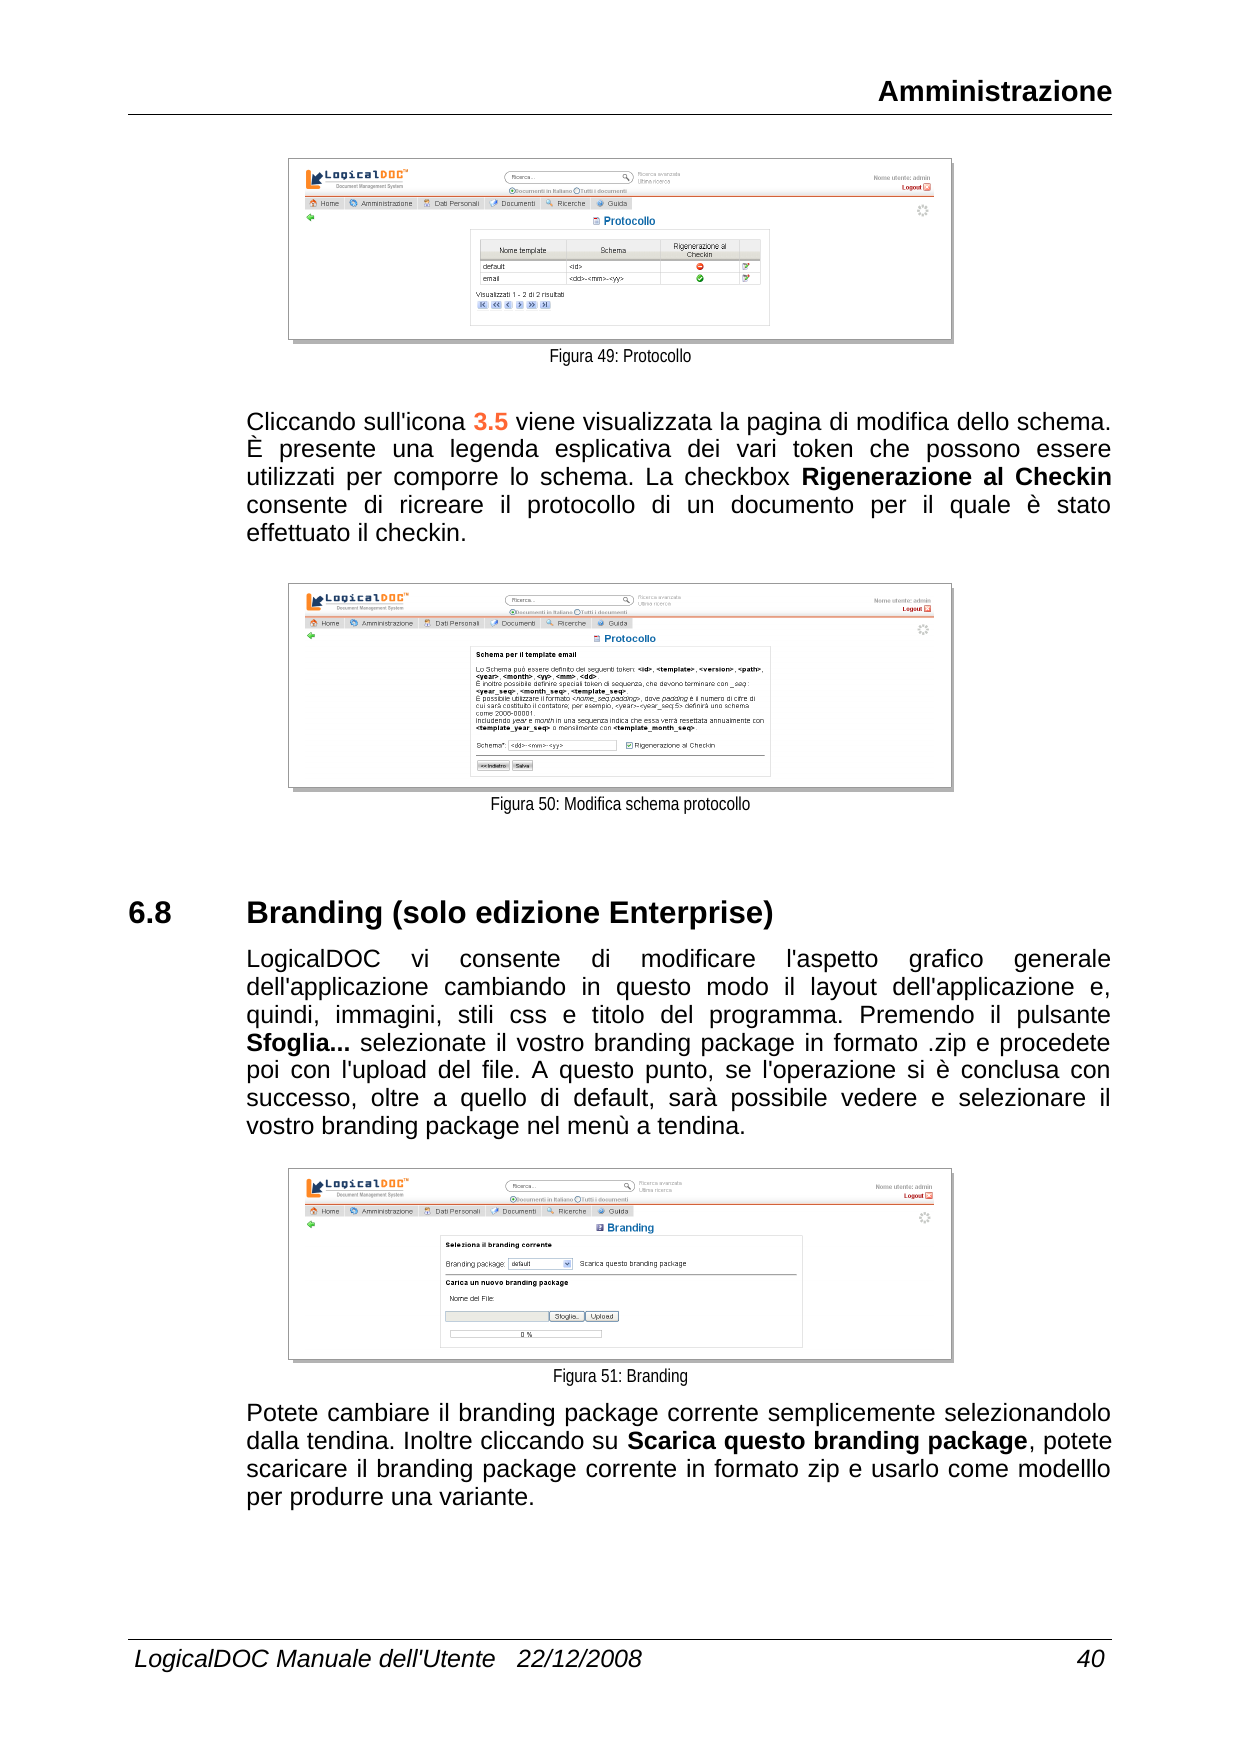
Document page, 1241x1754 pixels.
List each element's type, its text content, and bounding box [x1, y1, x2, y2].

picture [305, 592, 934, 779]
text Figura 51: Branding [288, 1360, 952, 1386]
text LogicalDOC vi consente di modificare l'aspetto grafico generale dell'applicazione cambiando in questo modo il layout dell'applicazione e, quindi, immagini, stili css e titolo del programma. Premendo il pulsante Sfoglia... selezionate il vostro branding package in formato .zip e procedete poi con l'upload del file. A questo punto, se l'operazione si è conclusa con successo, oltre a quello di default, sarà possibile vedere e selezionare il vostro branding package nel menù a tendina. [246, 944, 1112, 1140]
text Figura 49: Protocollo [288, 340, 952, 367]
text Figura 50: Modifica schema protocollo [288, 788, 952, 815]
subtitle Branding (solo edizione Enterprise) [128, 895, 1112, 930]
picture [305, 167, 934, 330]
text Cliccando sull'icona 3.5 viene visualizzata la pagina di modifica dello schema. È presente una legenda esplicativa dei vari token che possono essere utilizzati per comporre lo schema. La checkbox Rigenerazione al Checkin consente di ricreare il protocollo di un documento per il quale è stato effettuato il checkin. [246, 407, 1112, 547]
picture [305, 1177, 934, 1350]
text Potete cambiare il branding package corrente semplicemente selezionandolo dalla tendina. Inoltre cliccando su Scarica questo branding package, potete scaricare il branding package corrente in formato zip e usarlo come modelllo per produrre una variante. [246, 1140, 1112, 1511]
